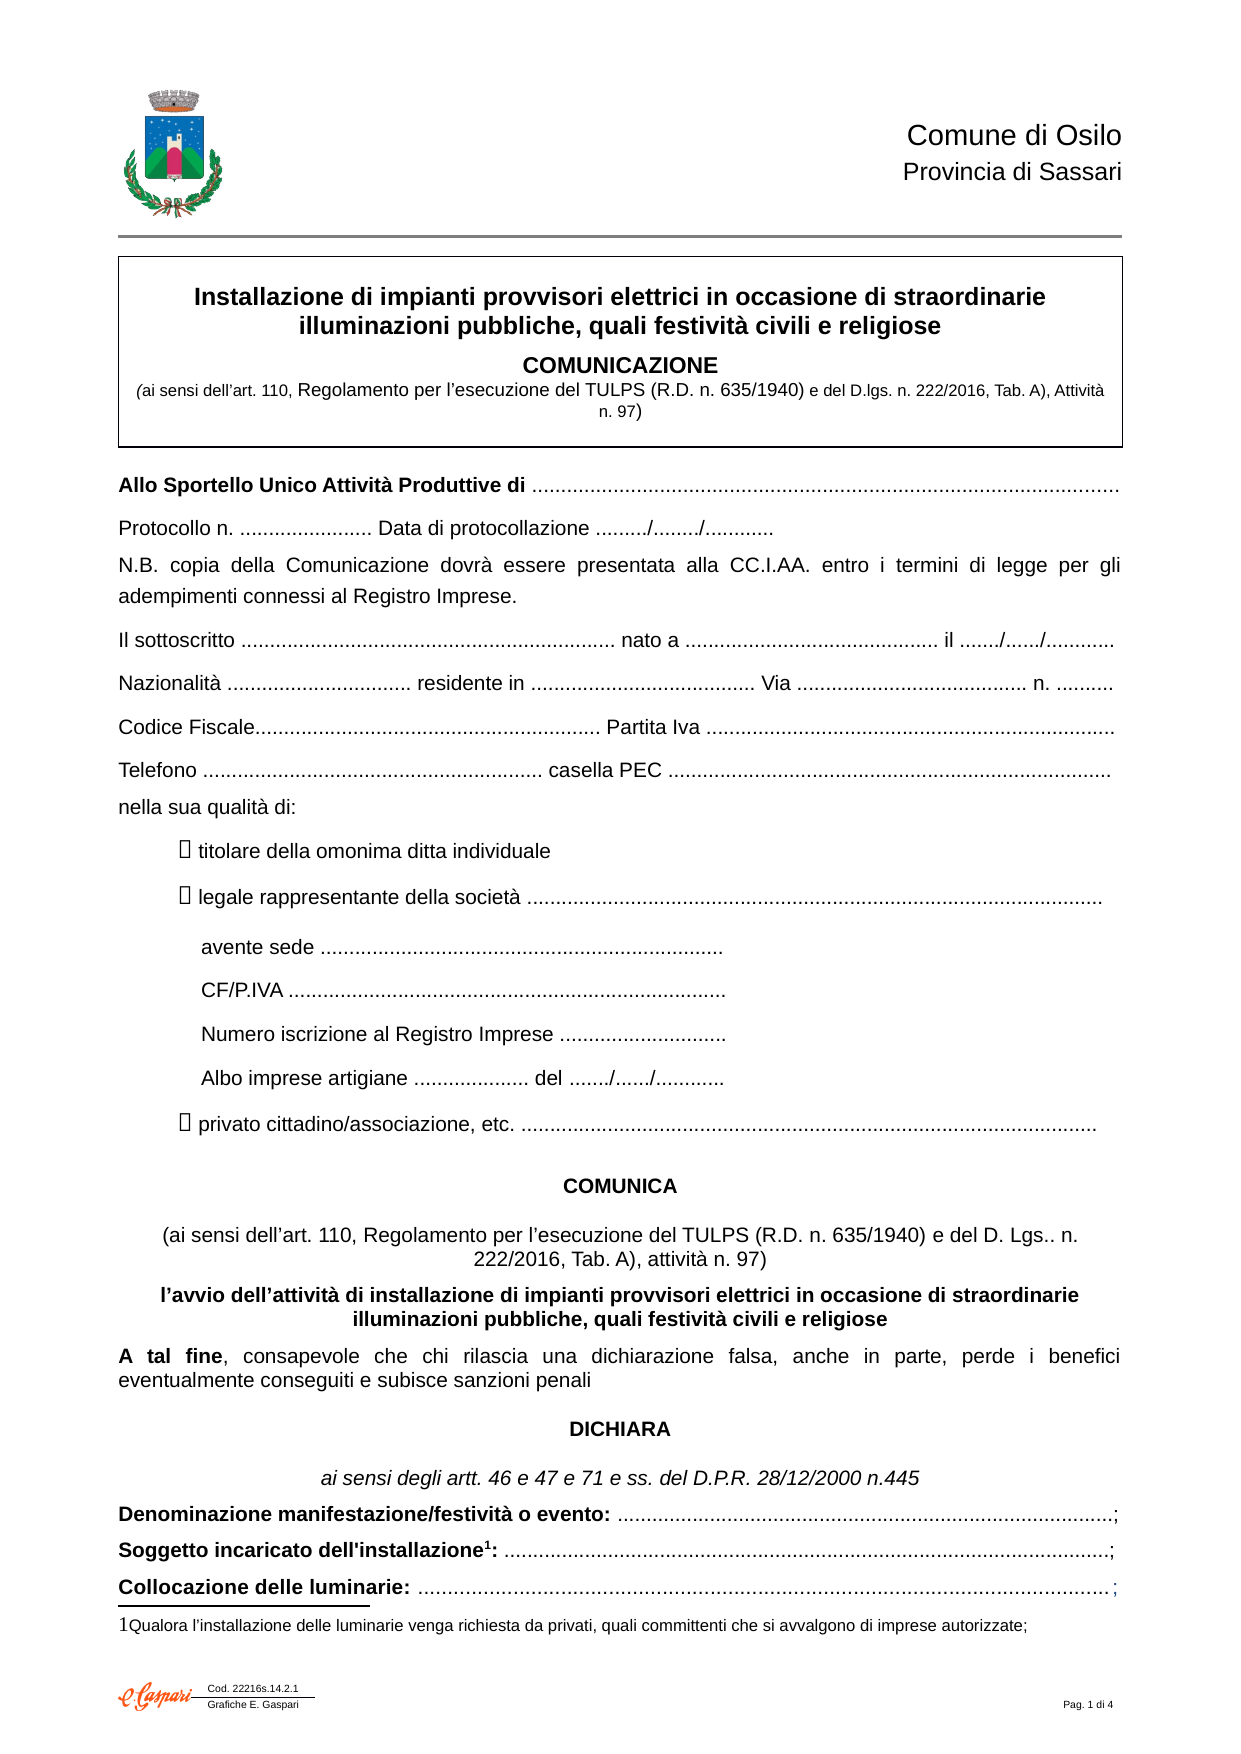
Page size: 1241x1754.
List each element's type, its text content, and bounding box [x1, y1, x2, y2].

text avente sede ...................................................................... [201, 934, 1122, 958]
text Collocazione delle luminarie: ....................................................................................................................; [118, 1575, 1122, 1599]
picture [151, 152, 224, 157]
text Albo imprese artigiane .................... del ......./....../............ [201, 1066, 1122, 1089]
text N.B. copia della Comunicazione dovrà essere presentata alla CC.I.AA. entro i termini di legge per gli adempimenti connessi al Registro Imprese. [118, 553, 1122, 608]
text A tal fine, consapevole che chi rilascia una dichiarazione falsa, anche in parte, perde i benefici eventualmente conseguiti e subisce sanzioni penali [118, 1343, 1122, 1391]
text Il sottoscritto ................................................................. nato a ............................................ il ......./....../............ [118, 627, 1122, 651]
picture [118, 1682, 192, 1711]
text Protocollo n. ....................... Data di protocollazione ........./......../............ [118, 516, 1122, 540]
text (ai sensi dell’art. 110, Regolamento per l’esecuzione del TULPS (R.D. n. 635/1940) e del D. Lgs.. n. 222/2016, Tab. A), attività n. 97) [118, 1223, 1122, 1271]
text ai sensi degli artt. 46 e 47 e 71 e ss. del D.P.R. 28/12/2000 n.445 [118, 1465, 1122, 1489]
picture [122, 87, 224, 118]
text Denominazione manifestazione/festività o evento: ......................................................................................; [118, 1502, 1122, 1526]
text Provincia di Sassari [118, 157, 1122, 185]
text Telefono ........................................................... casella PEC ............................................................................. [118, 758, 1122, 782]
text CF/P.IVA ............................................................................ [201, 978, 1122, 1002]
text Soggetto incaricato dell'installazione: .........................................................................................................; [118, 1538, 1122, 1562]
text  privato cittadino/associazione, etc. .................................................................................................... [177, 1104, 1122, 1138]
text nella sua qualità di: [118, 795, 1122, 819]
text COMUNICA [118, 1174, 1122, 1198]
text DICHIARA [118, 1416, 1122, 1440]
text  titolare della omonima ditta individuale [177, 831, 1122, 865]
text Allo Sportello Unico Attività Produttive di [118, 472, 1122, 496]
text l’avvio dell’attività di installazione di impianti provvisori elettrici in occasione di straordinarie illuminazioni pubbliche, quali festività civili e religiose [118, 1283, 1122, 1331]
text Numero iscrizione al Registro Imprese ............................. [201, 1022, 1122, 1046]
picture [122, 152, 150, 157]
text Nazionalità ................................ residente in ....................................... Via ........................................ n. .......... [118, 671, 1122, 695]
text Comune di Osilo [118, 118, 1122, 152]
text  legale rappresentante della società .................................................................................................... [177, 878, 1122, 912]
picture [122, 185, 224, 219]
table_header Installazione di impianti provvisori elettrici in occasione di straordinarie illuminazioni pubbliche, quali festività civili e religiose COMUNICAZIONE (ai sensi dell’art. 110, Regolamento per l’esecuzione del TULPS (R.D. n. 635/1940) e del D.lgs. n. 222/2016, Tab. A), Attività n. 97) [119, 257, 1122, 446]
text Qualora l’installazione delle luminarie venga richiesta da privati, quali committenti che si avvalgono di imprese autorizzate; [118, 1612, 1122, 1636]
text Codice Fiscale............................................................ Partita Iva ....................................................................... [118, 715, 1122, 739]
